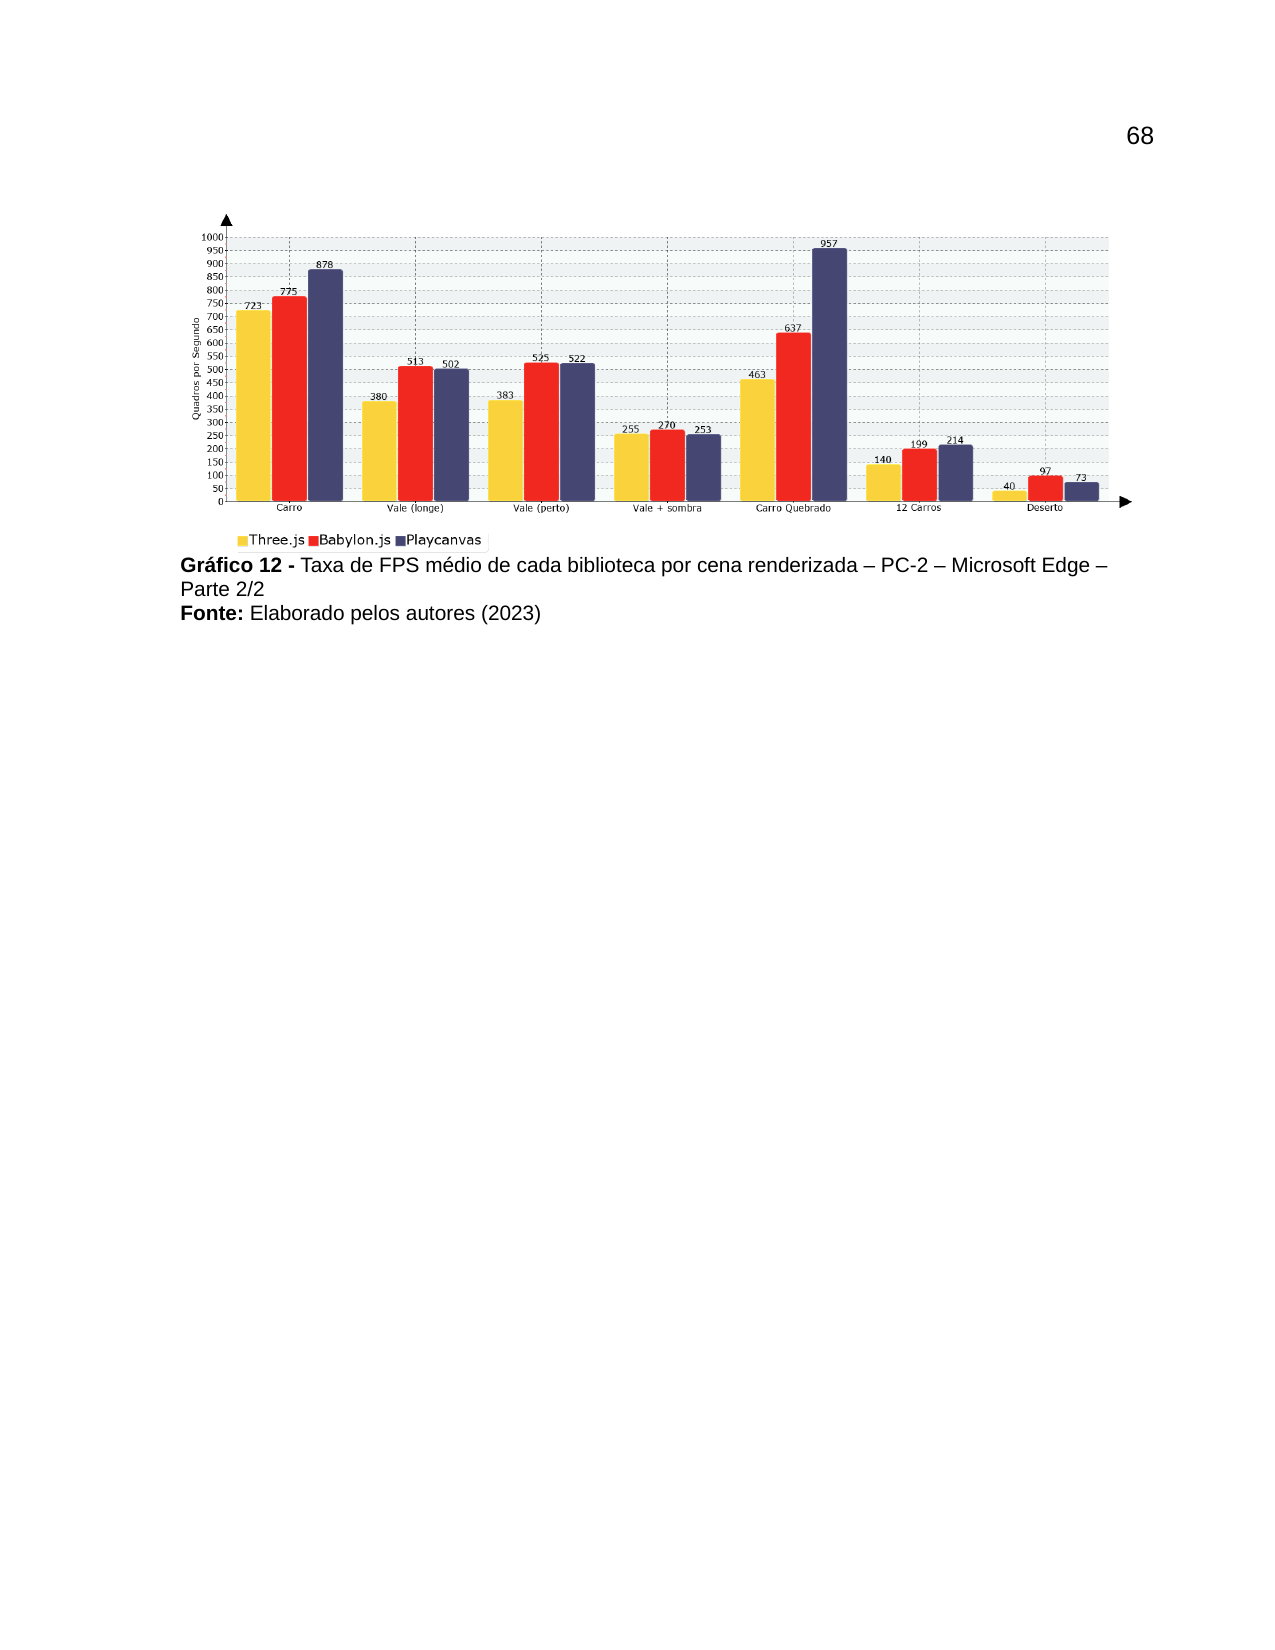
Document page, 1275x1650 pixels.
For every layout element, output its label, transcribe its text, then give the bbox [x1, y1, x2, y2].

text Fonte: Elaborado pelos autores (2023) [180, 600, 1154, 624]
text Gráfico 12 - Taxa de FPS médio de cada biblioteca por cena renderizada – PC-2 – Microsoft Edge – Parte 2/2 [180, 553, 1154, 600]
picture [180, 208, 1154, 553]
